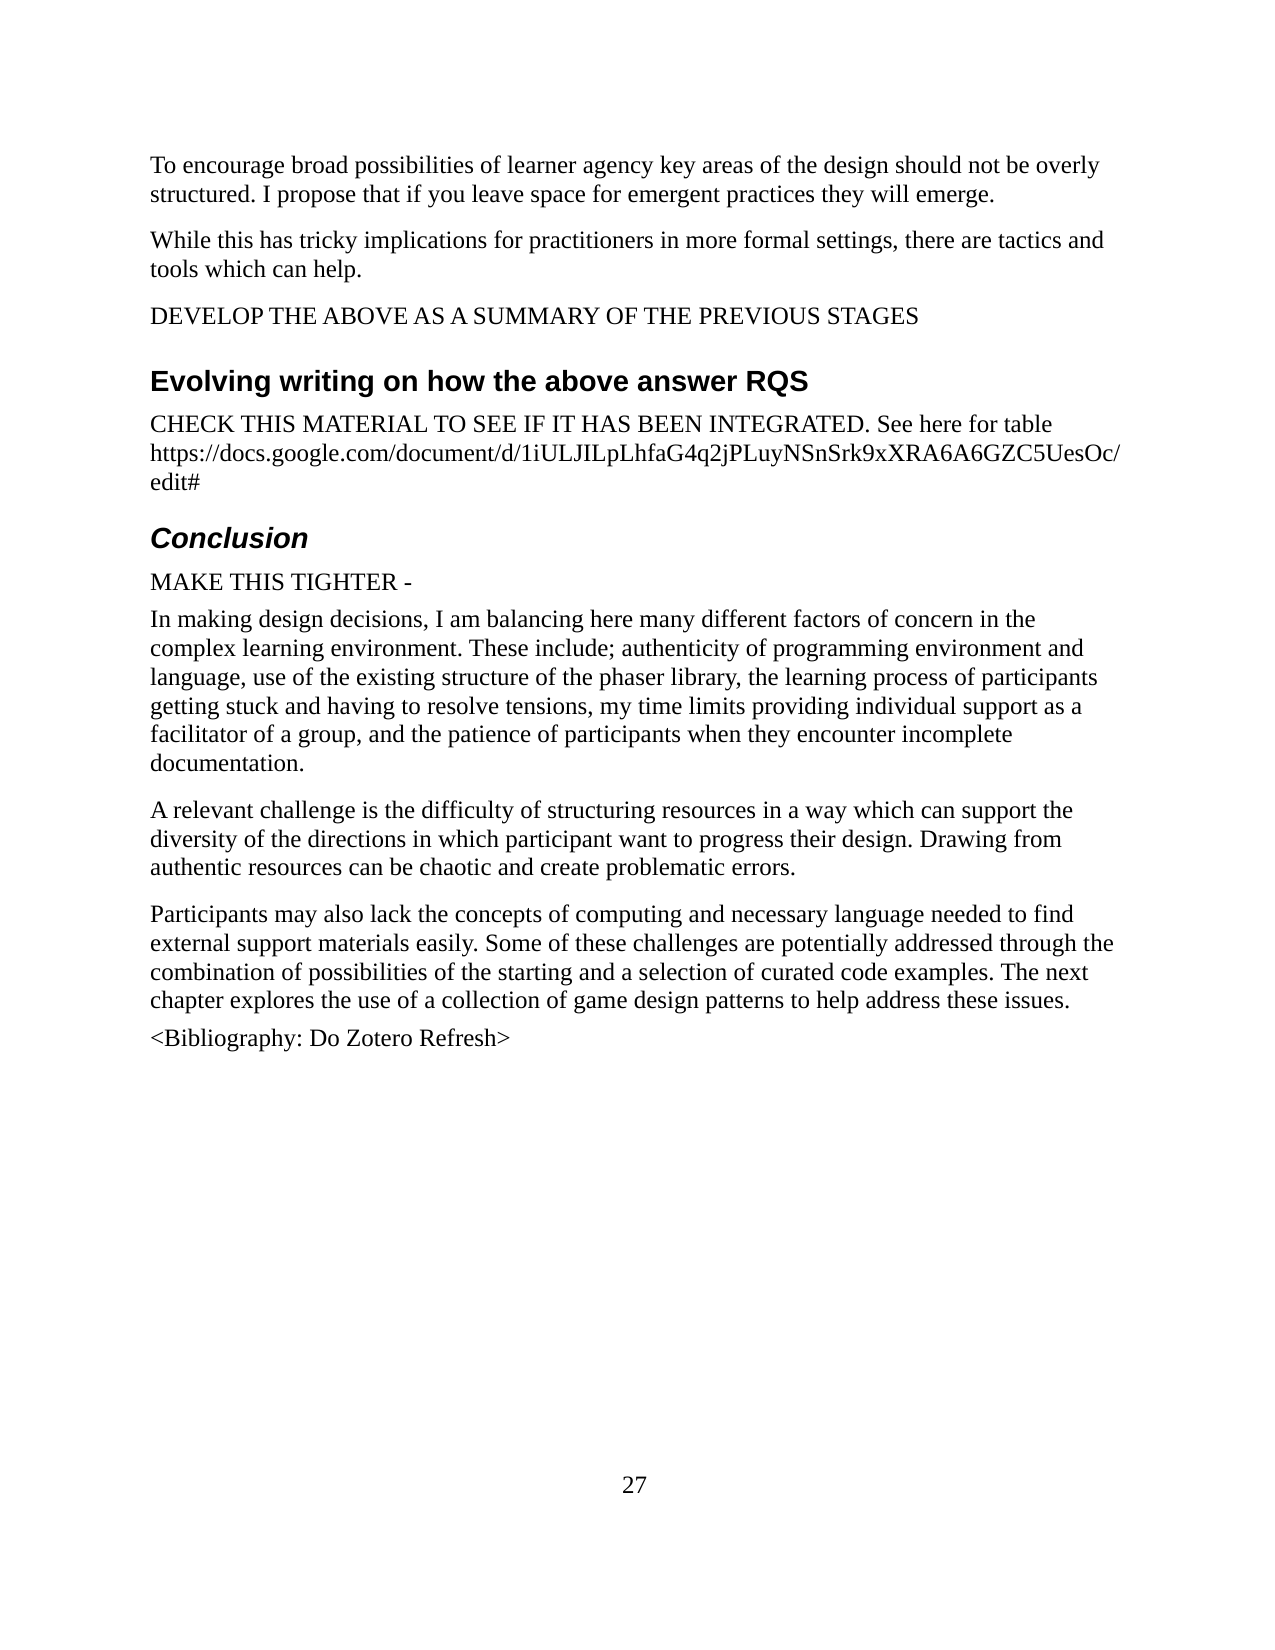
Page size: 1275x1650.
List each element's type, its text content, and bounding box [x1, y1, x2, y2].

text In making design decisions, I am balancing here many different factors of concern in the complex learning environment. These include; authenticity of programming environment and language, use of the existing structure of the phaser library, the learning process of participants getting stuck and having to resolve tensions, my time limits providing individual support as a facilitator of a group, and the patience of participants when they encounter incomplete documentation. [150, 604, 1125, 777]
text MAKE THIS TIGHTER - [150, 567, 1125, 596]
text CHECK THIS MATERIAL TO SEE IF IT HAS BEEN INTEGRATED. See here for table https://docs.google.com/document/d/1iULJILpLhfaG4q2jPLuyNSnSrk9xXRA6A6GZC5UesOc/edit# [150, 409, 1125, 496]
text While this has tricky implications for practitioners in more formal settings, there are tactics and tools which can help. [150, 225, 1125, 283]
text A relevant challenge is the difficulty of structuring resources in a way which can support the diversity of the directions in which participant want to progress their design. Drawing from authentic resources can be chaotic and create problematic errors. [150, 795, 1125, 881]
text DEVELOP THE ABOVE AS A SUMMARY OF THE PREVIOUS STAGES [150, 301, 1125, 329]
text To encourage broad possibilities of learner agency key areas of the design should not be overly structured. I propose that if you leave space for emergent practices they will emerge. [150, 150, 1125, 207]
subtitle Conclusion [150, 521, 1125, 554]
text Participants may also lack the concepts of computing and necessary language needed to find external support materials easily. Some of these challenges are potentially addressed through the combination of possibilities of the starting and a selection of curated code examples. The next chapter explores the use of a collection of game design patterns to help address these issues. [150, 899, 1125, 1014]
subtitle Evolving writing on how the above answer RQS [150, 363, 1125, 397]
text <Bibliography: Do Zotero Refresh> [150, 1023, 1125, 1052]
